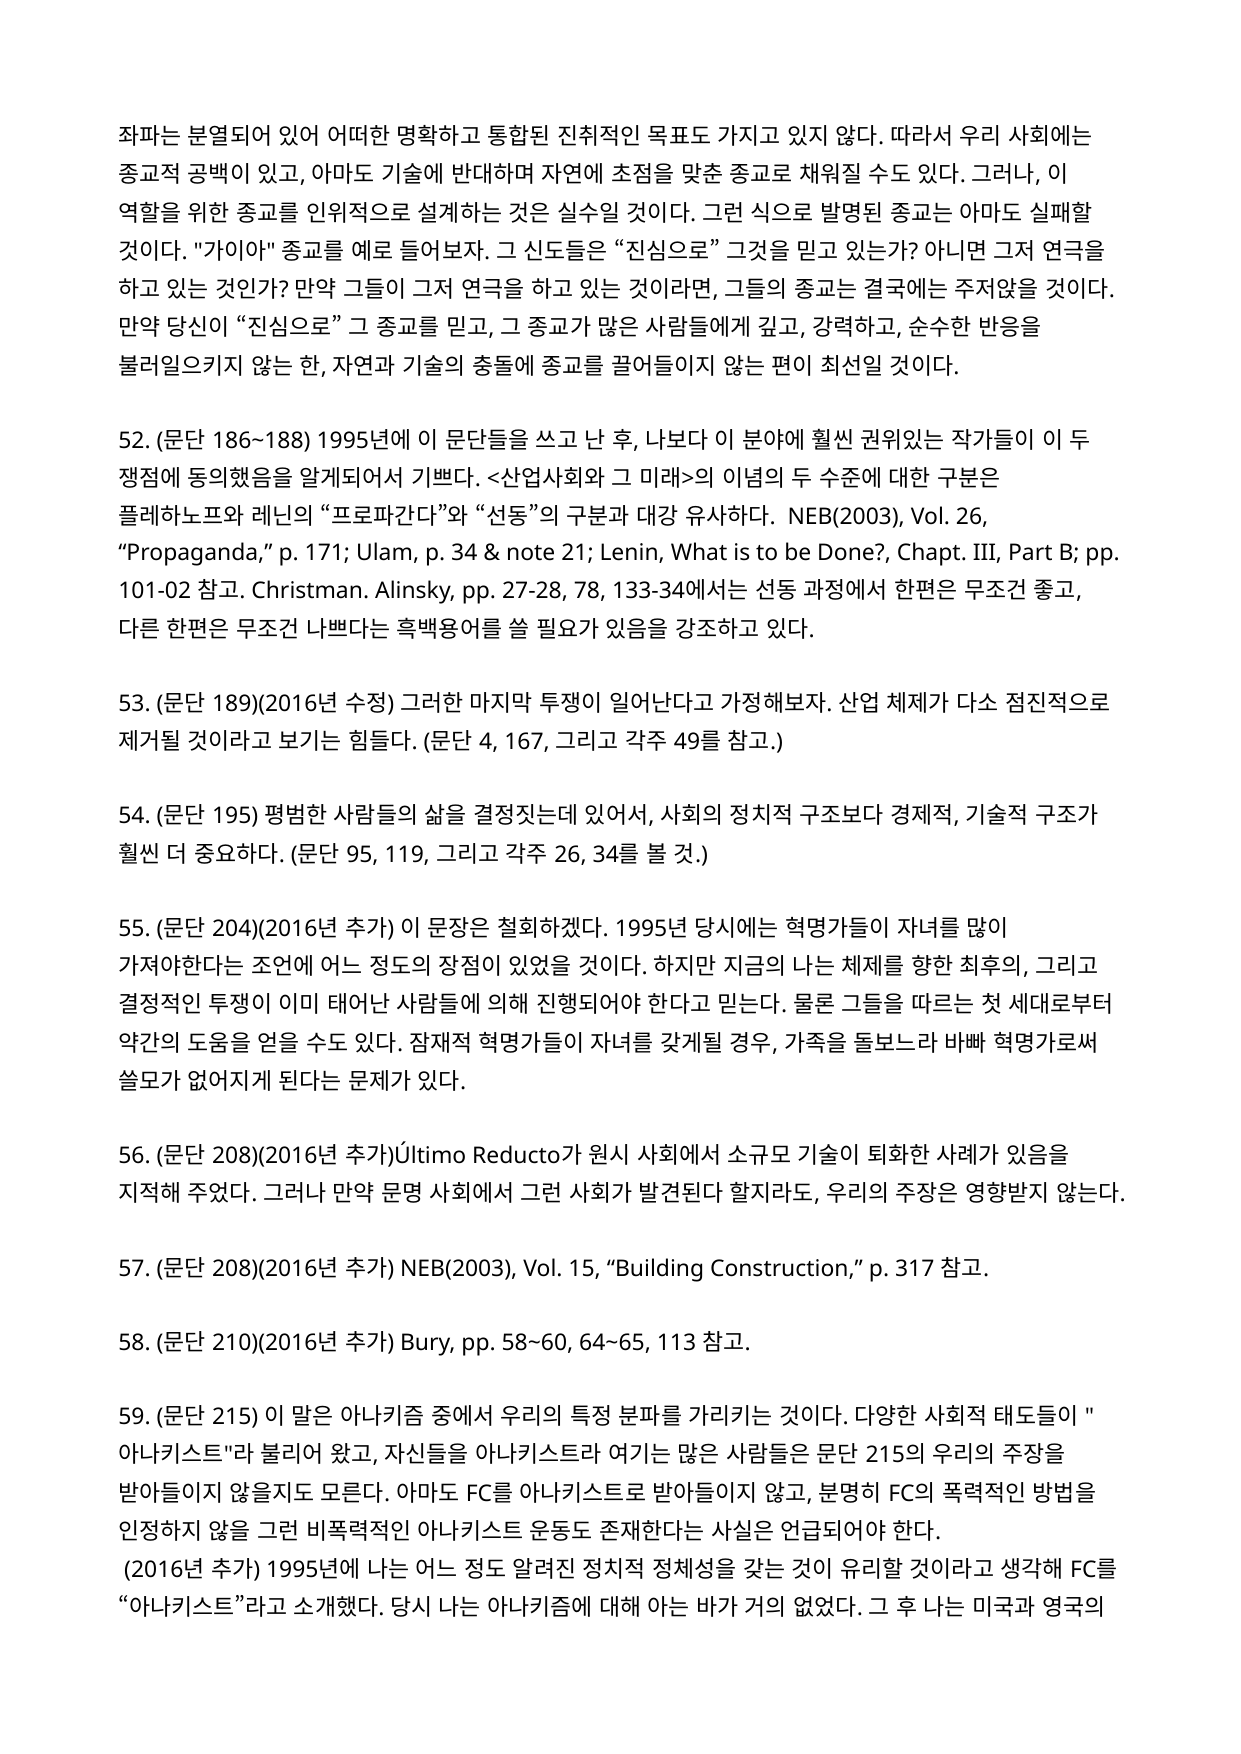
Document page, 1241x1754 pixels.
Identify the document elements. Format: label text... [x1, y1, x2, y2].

text 59. (문단 215) 이 말은 아나키즘 중에서 우리의 특정 분파를 가리키는 것이다. 다양한 사회적 태도들이 "아나키스트"라 불리어 왔고, 자신들을 아나키스트라 여기는 많은 사람들은 문단 215의 우리의 주장을 받아들이지 않을지도 모른다. 아마도 FC를 아나키스트로 받아들이지 않고, 분명히 FC의 폭력적인 방법을 인정하지 않을 그런 비폭력적인 아나키스트 운동도 존재한다는 사실은 언급되어야 한다. [118, 1398, 1122, 1546]
text 57. (문단 208)(2016년 추가) NEB(2003), Vol. 15, “Building Construction,” p. 317 참고. [118, 1249, 1122, 1283]
text (2016년 추가) 1995년에 나는 어느 정도 알려진 정치적 정체성을 갖는 것이 유리할 것이라고 생각해 FC를 “아나키스트”라고 소개했다. 당시 나는 아나키즘에 대해 아는 바가 거의 없었다. 그 후 나는 미국과 영국의 [118, 1551, 1122, 1623]
text 55. (문단 204)(2016년 추가) 이 문장은 철회하겠다. 1995년 당시에는 혁명가들이 자녀를 많이 가져야한다는 조언에 어느 정도의 장점이 있었을 것이다. 하지만 지금의 나는 체제를 향한 최후의, 그리고 결정적인 투쟁이 이미 태어난 사람들에 의해 진행되어야 한다고 믿는다. 물론 그들을 따르는 첫 세대로부터 약간의 도움을 얻을 수도 있다. 잠재적 혁명가들이 자녀를 갖게될 경우, 가족을 돌보느라 바빠 혁명가로써 쓸모가 없어지게 된다는 문제가 있다. [118, 910, 1122, 1096]
text 좌파는 분열되어 있어 어떠한 명확하고 통합된 진취적인 목표도 가지고 있지 않다. 따라서 우리 사회에는 종교적 공백이 있고, 아마도 기술에 반대하며 자연에 초점을 맞춘 종교로 채워질 수도 있다. 그러나, 이 역할을 위한 종교를 인위적으로 설계하는 것은 실수일 것이다. 그런 식으로 발명된 종교는 아마도 실패할 것이다. "가이아" 종교를 예로 들어보자. 그 신도들은 “진심으로” 그것을 믿고 있는가? 아니면 그저 연극을 하고 있는 것인가? 만약 그들이 그저 연극을 하고 있는 것이라면, 그들의 종교는 결국에는 주저앉을 것이다. 만약 당신이 “진심으로” 그 종교를 믿고, 그 종교가 많은 사람들에게 깊고, 강력하고, 순수한 반응을 불러일으키지 않는 한, 자연과 기술의 충돌에 종교를 끌어들이지 않는 편이 최선일 것이다. [118, 118, 1122, 381]
text 53. (문단 189)(2016년 수정) 그러한 마지막 투쟁이 일어난다고 가정해보자. 산업 체제가 다소 점진적으로 제거될 것이라고 보기는 힘들다. (문단 4, 167, 그리고 각주 49를 참고.) 54. (문단 195) 평범한 사람들의 삶을 결정짓는데 있어서, 사회의 정치적 구조보다 경제적, 기술적 구조가 훨씬 더 중요하다. (문단 95, 119, 그리고 각주 26, 34를 볼 것.) [118, 685, 1122, 869]
text 56. (문단 208)(2016년 추가)Último Reducto가 원시 사회에서 소규모 기술이 퇴화한 사례가 있음을 지적해 주었다. 그러나 만약 문명 사회에서 그런 사회가 발견된다 할지라도, 우리의 주장은 영향받지 않는다. [118, 1137, 1122, 1208]
text 52. (문단 186~188) 1995년에 이 문단들을 쓰고 난 후, 나보다 이 분야에 훨씬 권위있는 작가들이 이 두 쟁점에 동의했음을 알게되어서 기쁘다. <산업사회와 그 미래>의 이념의 두 수준에 대한 구분은 플레하노프와 레닌의 “프로파간다”와 “선동”의 구분과 대강 유사하다. NEB(2003), Vol. 26, “Propaganda,” p. 171; Ulam, p. 34 & note 21; Lenin, What is to be Done?, Chapt. III, Part B; pp. 101-02 참고. Christman. Alinsky, pp. 27-28, 78, 133-34에서는 선동 과정에서 한편은 무조건 좋고, 다른 한편은 무조건 나쁘다는 흑백용어를 쓸 필요가 있음을 강조하고 있다. [118, 422, 1122, 644]
text 58. (문단 210)(2016년 추가) Bury, pp. 58~60, 64~65, 113 참고. [118, 1324, 1122, 1357]
